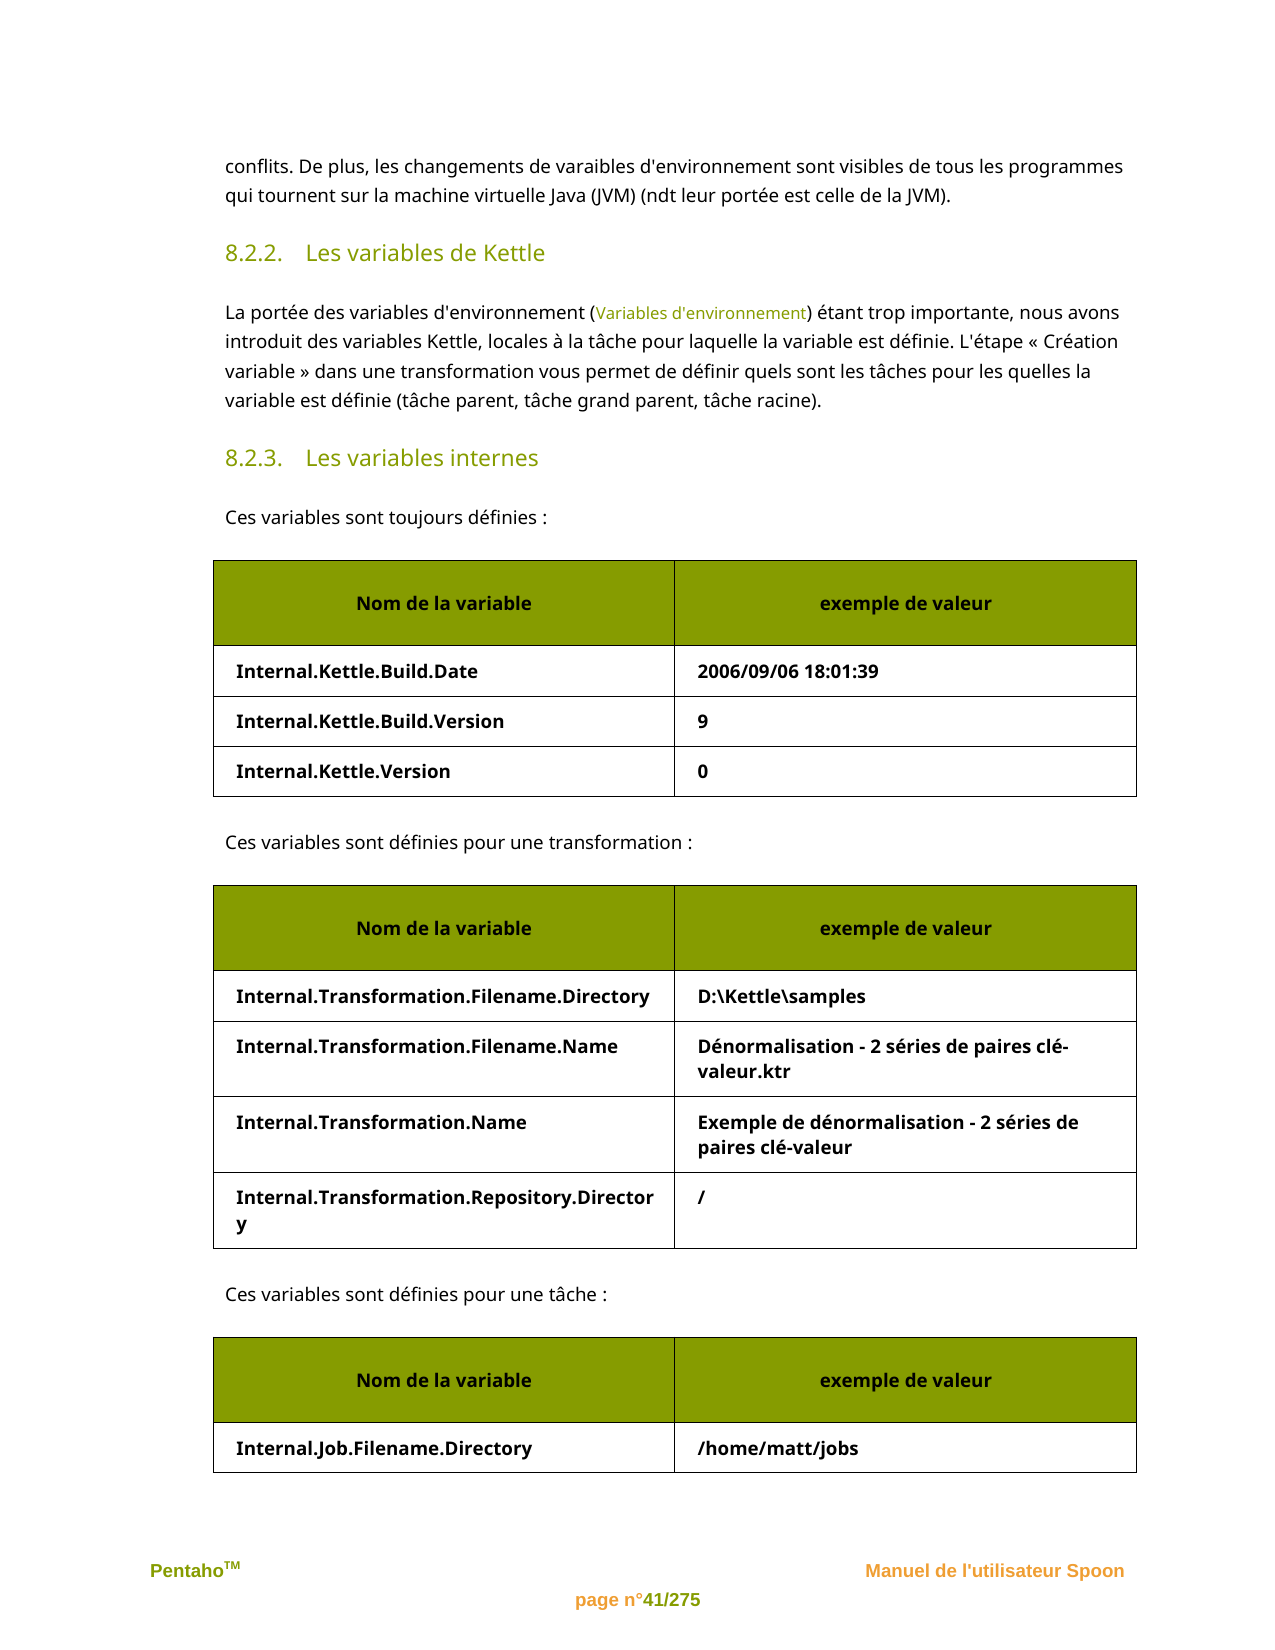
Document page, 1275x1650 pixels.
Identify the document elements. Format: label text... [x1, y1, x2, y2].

table_cell Exemple de dénormalisation - 2 séries de paires clé-valeur [675, 1097, 1136, 1172]
table_cell Internal.Kettle.Version [214, 747, 674, 796]
table_cell 2006/09/06 18:01:39 [675, 646, 1136, 696]
table_header Nom de la variable [214, 1338, 674, 1422]
text Ces variables sont toujours définies : [225, 501, 1125, 530]
text conflits. De plus, les changements de varaibles d'environnement sont visibles de tous les programmes qui tournent sur la machine virtuelle Java (JVM) (ndt leur portée est celle de la JVM). [225, 150, 1125, 208]
table_header Nom de la variable [214, 561, 674, 645]
table_cell / [675, 1173, 1136, 1247]
table_header exemple de valeur [675, 886, 1136, 970]
table_cell 9 [675, 697, 1136, 746]
table_cell Internal.Kettle.Build.Date [214, 646, 674, 696]
text Ces variables sont définies pour une transformation : [225, 826, 1125, 855]
table_header exemple de valeur [675, 1338, 1136, 1422]
table_cell Internal.Transformation.Name [214, 1097, 674, 1172]
table_header Nom de la variable [214, 886, 674, 970]
subtitle Les variables de Kettle [225, 238, 1125, 267]
table_cell /home/matt/jobs [675, 1423, 1136, 1472]
subtitle Les variables internes [225, 443, 1125, 472]
table_cell Internal.Transformation.Repository.Directory [214, 1173, 674, 1247]
table_cell D:\Kettle\samples [675, 971, 1136, 1021]
table_cell Internal.Transformation.Filename.Directory [214, 971, 674, 1021]
text Ces variables sont définies pour une tâche : [225, 1278, 1125, 1307]
table_cell Internal.Kettle.Build.Version [214, 697, 674, 746]
table_header exemple de valeur [675, 561, 1136, 645]
text La portée des variables d'environnement (Variables d'environnement) étant trop importante, nous avons introduit des variables Kettle, locales à la tâche pour laquelle la variable est définie. L'étape « Création variable » dans une transformation vous permet de définir quels sont les tâches pour les quelles la variable est définie (tâche parent, tâche grand parent, tâche racine). [225, 296, 1125, 413]
table_cell Internal.Job.Filename.Directory [214, 1423, 674, 1472]
table_cell 0 [675, 747, 1136, 796]
table_cell Dénormalisation - 2 séries de paires clé-valeur.ktr [675, 1022, 1136, 1096]
table_cell Internal.Transformation.Filename.Name [214, 1022, 674, 1096]
